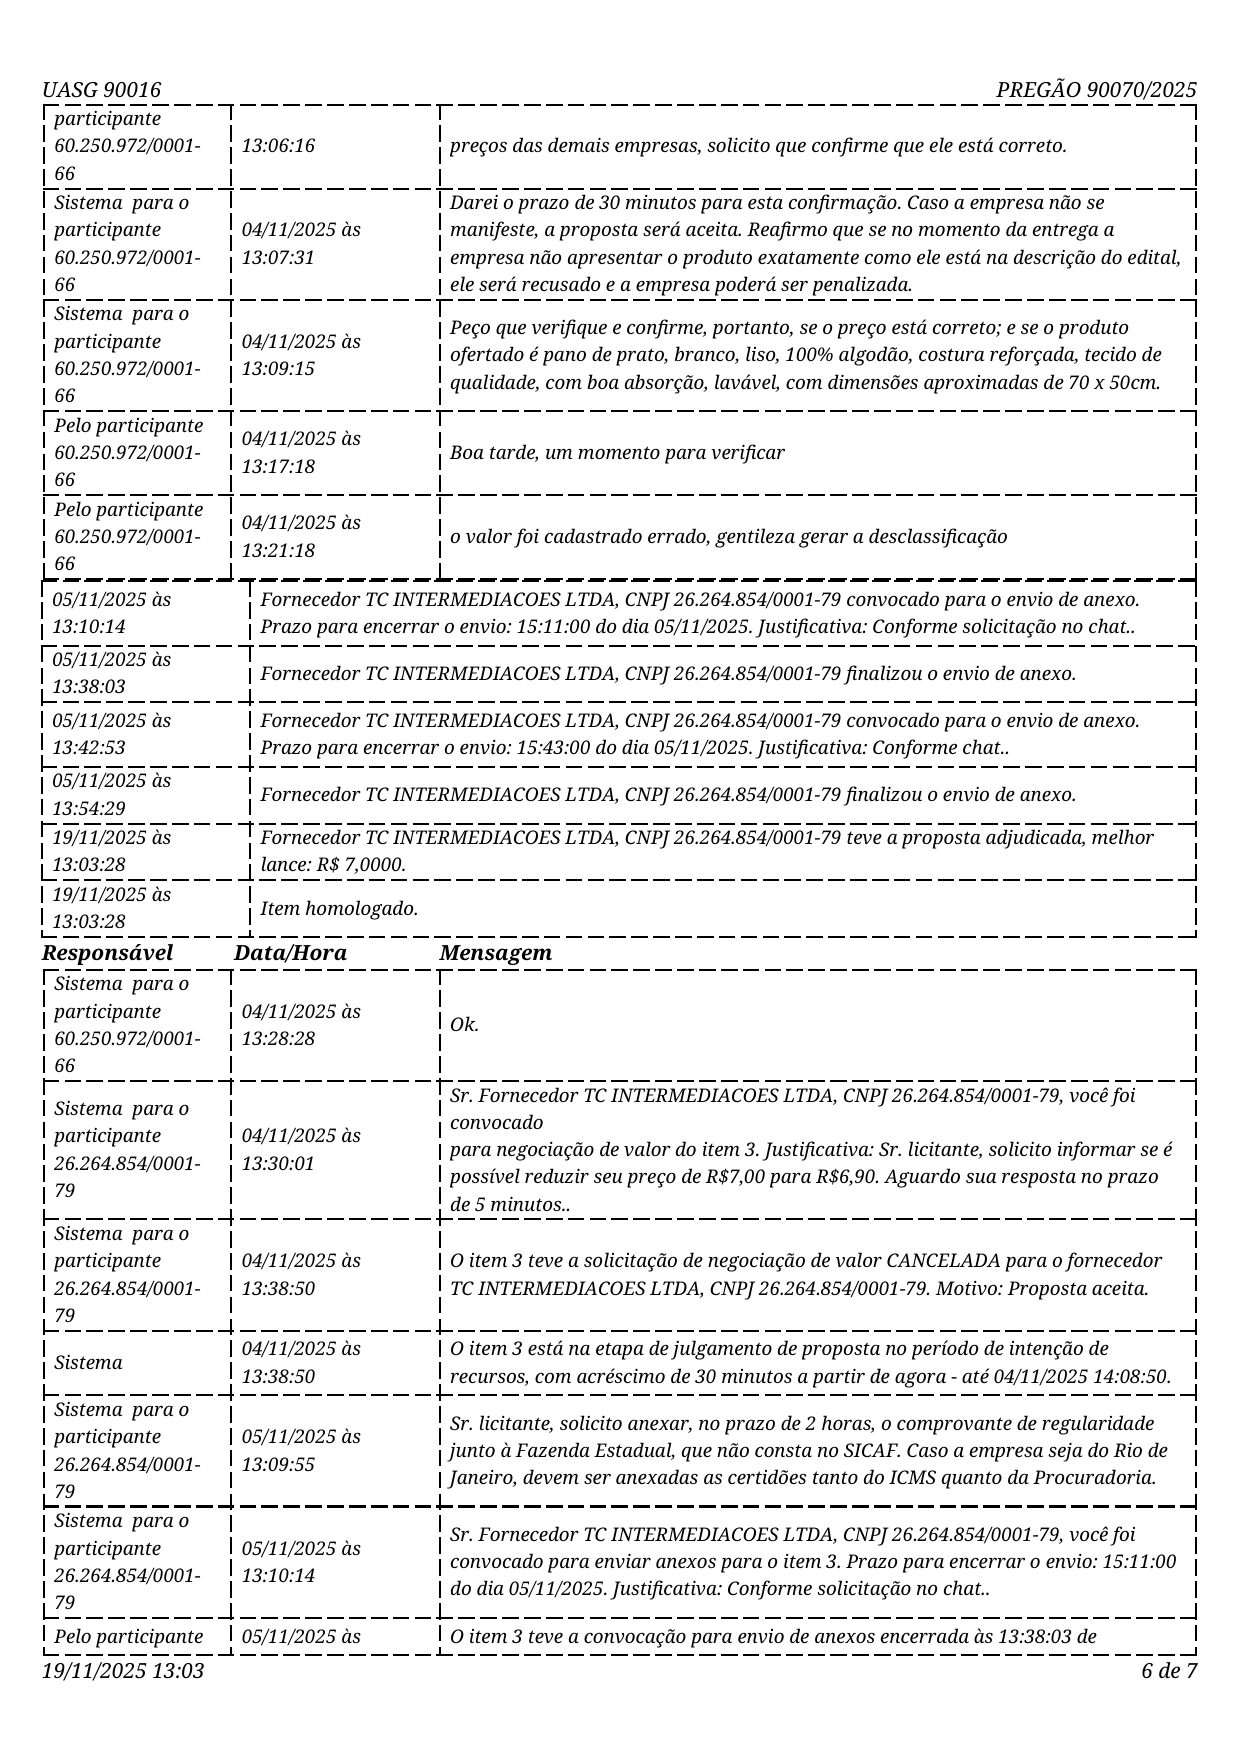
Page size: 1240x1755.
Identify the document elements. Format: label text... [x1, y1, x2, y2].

table_cell Sistema [44, 1330, 231, 1394]
table_cell 04/11/2025 às 13:38:50 [231, 1330, 439, 1394]
table_cell Sistema para o participante 60.250.972/0001-66 [44, 188, 231, 299]
table_cell O item 3 teve a convocação para envio de anexos encerrada às 13:38:03 de [440, 1617, 1196, 1654]
table_cell 04/11/2025 às 13:07:31 [231, 188, 439, 299]
table_cell Sr. Fornecedor TC INTERMEDIACOES LTDA, CNPJ 26.264.854/0001-79, você foi convocado para enviar anexos para o item 3. Prazo para encerrar o envio: 15:11:00 do dia 05/11/2025. Justificativa: Conforme solicitação no chat.. [440, 1505, 1196, 1617]
table_cell Fornecedor TC INTERMEDIACOES LTDA, CNPJ 26.264.854/0001-79 teve a proposta adjudicada, melhor lance: R$ 7,0000. [250, 823, 1196, 879]
table_cell 05/11/2025 às 13:10:14 [231, 1505, 439, 1617]
table_cell Pelo participante [44, 1617, 231, 1654]
table_header Sistema para o participante 60.250.972/0001-66 [44, 969, 231, 1080]
table_cell preços das demais empresas, solicito que confirme que ele está correto. [440, 104, 1196, 187]
table_cell 04/11/2025 às 13:21:18 [231, 494, 439, 578]
table_cell 04/11/2025 às 13:09:15 [231, 299, 439, 410]
table_cell Sistema para o participante 60.250.972/0001-66 [44, 299, 231, 410]
table_cell Fornecedor TC INTERMEDIACOES LTDA, CNPJ 26.264.854/0001-79 finalizou o envio de anexo. [250, 645, 1196, 701]
table_cell 05/11/2025 às 13:54:29 [42, 766, 250, 822]
table_header Ok. [440, 969, 1196, 1080]
text Responsável Data/Hora Mensagem [42, 938, 1200, 966]
table_cell Sistema para o participante 26.264.854/0001-79 [44, 1080, 231, 1218]
table_cell Boa tarde, um momento para verificar [440, 410, 1196, 494]
table_cell 05/11/2025 às [231, 1617, 439, 1654]
table_cell O item 3 teve a solicitação de negociação de valor CANCELADA para o fornecedor TC INTERMEDIACOES LTDA, CNPJ 26.264.854/0001-79. Motivo: Proposta aceita. [440, 1218, 1196, 1329]
table_cell Fornecedor TC INTERMEDIACOES LTDA, CNPJ 26.264.854/0001-79 convocado para o envio de anexo. Prazo para encerrar o envio: 15:43:00 do dia 05/11/2025. Justificativa: Conforme chat.. [250, 701, 1196, 766]
table_cell 04/11/2025 às 13:38:50 [231, 1218, 439, 1329]
table_cell Sistema para o participante 26.264.854/0001-79 [44, 1505, 231, 1617]
table_cell Fornecedor TC INTERMEDIACOES LTDA, CNPJ 26.264.854/0001-79 finalizou o envio de anexo. [250, 766, 1196, 822]
table_cell 19/11/2025 às 13:03:28 [42, 823, 250, 879]
table_cell O item 3 está na etapa de julgamento de proposta no período de intenção de recursos, com acréscimo de 30 minutos a partir de agora - até 04/11/2025 14:08:50. [440, 1330, 1196, 1394]
table_cell o valor foi cadastrado errado, gentileza gerar a desclassificação [440, 494, 1196, 578]
table_cell Sistema para o participante 26.264.854/0001-79 [44, 1394, 231, 1505]
table_cell 05/11/2025 às 13:42:53 [42, 701, 250, 766]
table_cell Sr. Fornecedor TC INTERMEDIACOES LTDA, CNPJ 26.264.854/0001-79, você foi convocado para negociação de valor do item 3. Justificativa: Sr. licitante, solicito informar se é possível reduzir seu preço de R$7,00 para R$6,90. Aguardo sua resposta no prazo de 5 minutos.. [440, 1080, 1196, 1218]
table_cell Sistema para o participante 26.264.854/0001-79 [44, 1218, 231, 1329]
table_header 04/11/2025 às 13:28:28 [231, 969, 439, 1080]
table_cell Item homologado. [250, 879, 1196, 936]
table_cell Pelo participante 60.250.972/0001-66 [44, 494, 231, 578]
table_header 05/11/2025 às 13:10:14 [42, 580, 250, 644]
table_header Fornecedor TC INTERMEDIACOES LTDA, CNPJ 26.264.854/0001-79 convocado para o envio de anexo. Prazo para encerrar o envio: 15:11:00 do dia 05/11/2025. Justificativa: Conforme solicitação no chat.. [250, 580, 1196, 644]
table_cell 05/11/2025 às 13:09:55 [231, 1394, 439, 1505]
table_cell Pelo participante 60.250.972/0001-66 [44, 410, 231, 494]
table_cell 05/11/2025 às 13:38:03 [42, 645, 250, 701]
table_cell 13:06:16 [231, 104, 439, 187]
table_cell 04/11/2025 às 13:17:18 [231, 410, 439, 494]
table_cell Peço que verifique e confirme, portanto, se o preço está correto; e se o produto ofertado é pano de prato, branco, liso, 100% algodão, costura reforçada, tecido de qualidade, com boa absorção, lavável, com dimensões aproximadas de 70 x 50cm. [440, 299, 1196, 410]
table_cell participante 60.250.972/0001-66 [44, 104, 231, 187]
table_cell Darei o prazo de 30 minutos para esta confirmação. Caso a empresa não se manifeste, a proposta será aceita. Reafirmo que se no momento da entrega a empresa não apresentar o produto exatamente como ele está na descrição do edital, ele será recusado e a empresa poderá ser penalizada. [440, 188, 1196, 299]
table_cell Sr. licitante, solicito anexar, no prazo de 2 horas, o comprovante de regularidade junto à Fazenda Estadual, que não consta no SICAF. Caso a empresa seja do Rio de Janeiro, devem ser anexadas as certidões tanto do ICMS quanto da Procuradoria. [440, 1394, 1196, 1505]
table_cell 04/11/2025 às 13:30:01 [231, 1080, 439, 1218]
table_cell 19/11/2025 às 13:03:28 [42, 879, 250, 936]
